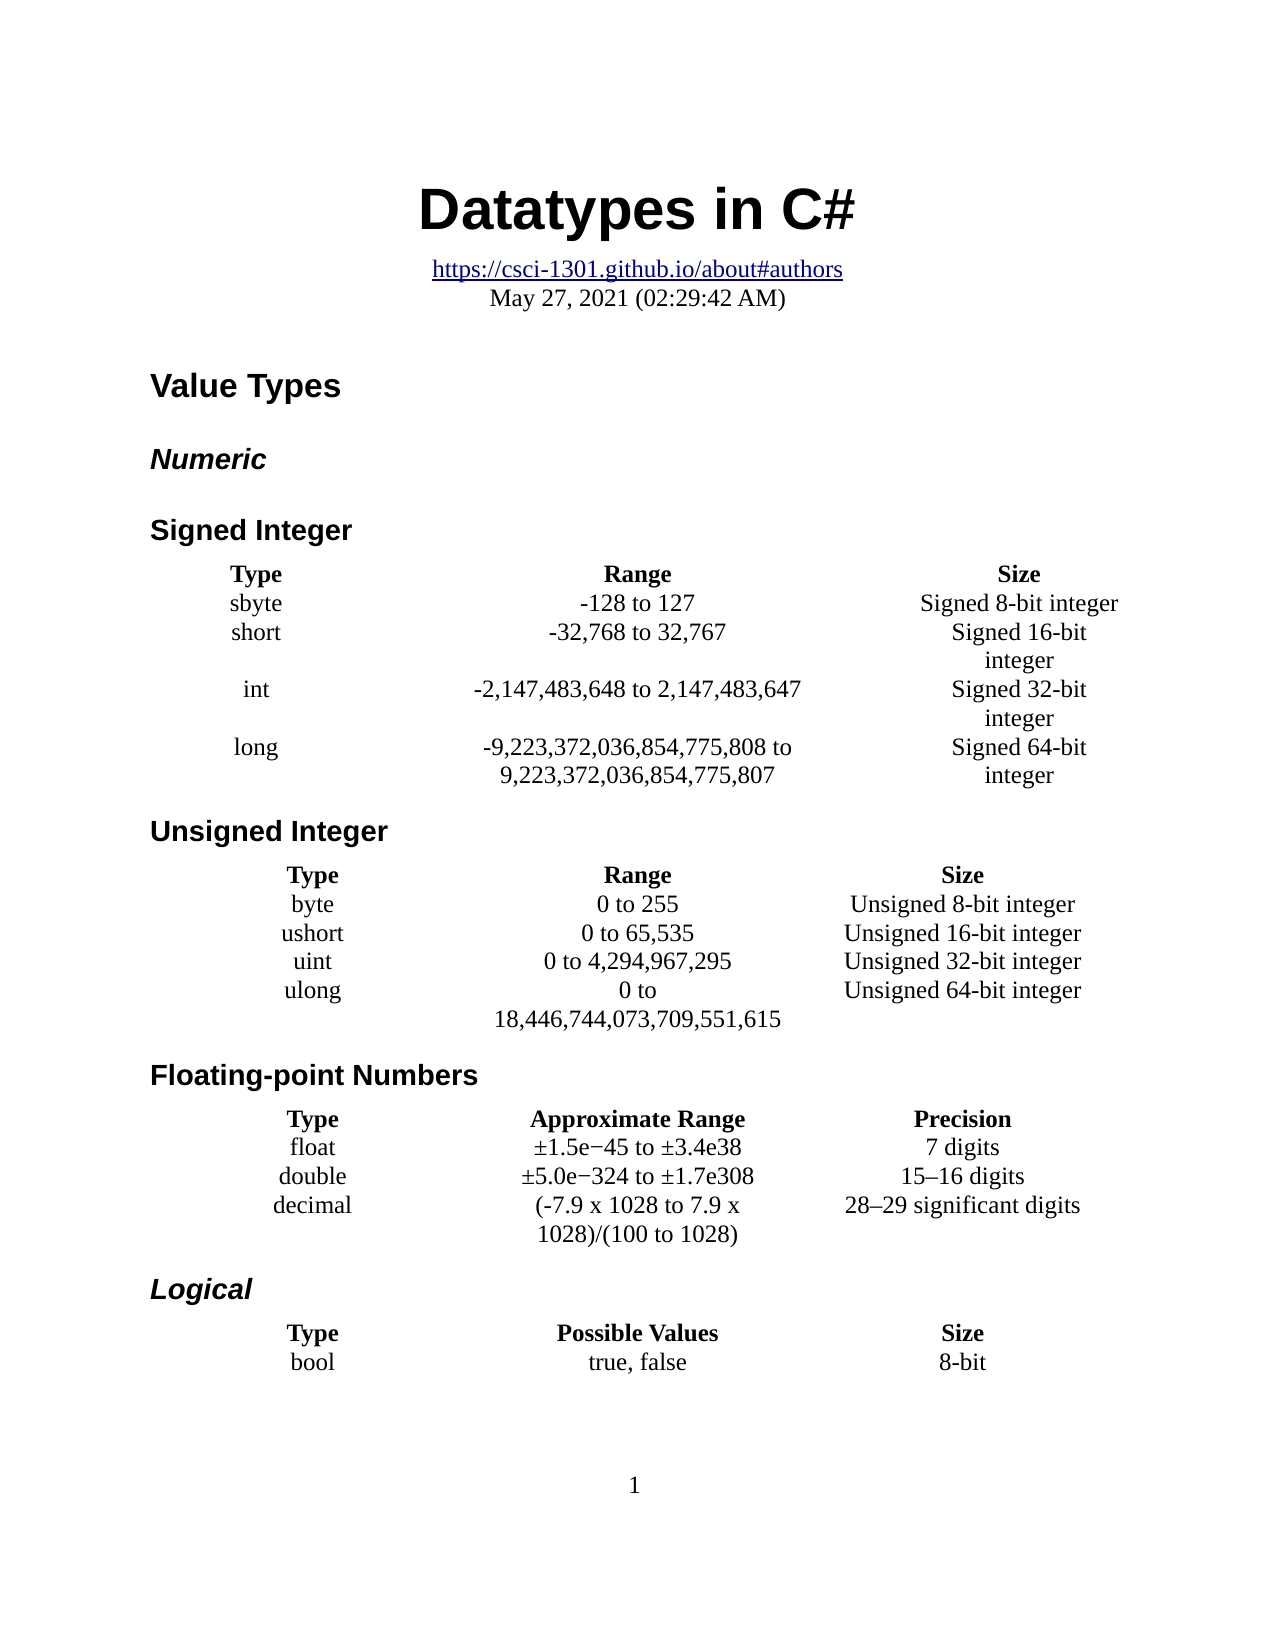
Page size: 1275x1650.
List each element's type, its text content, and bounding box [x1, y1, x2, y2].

table_header Type [150, 1104, 475, 1132]
table_header Size [800, 1319, 1125, 1347]
table_cell uint [150, 946, 475, 975]
subtitle Logical [150, 1272, 1125, 1306]
table_header Size [913, 559, 1125, 588]
table_cell Unsigned 32-bit integer [800, 946, 1125, 975]
table_cell 0 to 65,535 [475, 918, 800, 946]
table_header Range [475, 860, 800, 889]
table_header Type [150, 559, 362, 588]
table_cell 7 digits [800, 1133, 1125, 1161]
table_cell ushort [150, 918, 475, 946]
table_cell byte [150, 889, 475, 918]
table_cell short [150, 617, 362, 674]
table_cell 0 to 255 [475, 889, 800, 918]
table_cell decimal [150, 1190, 475, 1247]
subtitle Signed Integer [150, 513, 1125, 547]
text https://csci-1301.github.io/about#authors [150, 254, 1125, 283]
subtitle Floating-point Numbers [150, 1058, 1125, 1091]
table_cell (-7.9 x 1028 to 7.9 x 1028)/(100 to 1028) [475, 1190, 800, 1247]
table_cell 15–16 digits [800, 1161, 1125, 1190]
table_header Size [800, 860, 1125, 889]
table_header Range [362, 559, 913, 588]
table_cell ±1.5e−45 to ±3.4e38 [475, 1133, 800, 1161]
table_cell double [150, 1161, 475, 1190]
subtitle Value Types [150, 366, 1125, 404]
table_header Type [150, 1319, 475, 1347]
title Datatypes in C# [150, 175, 1125, 242]
table_cell ±5.0e−324 to ±1.7e308 [475, 1161, 800, 1190]
table_cell 8-bit [800, 1347, 1125, 1376]
table_cell 0 to 18,446,744,073,709,551,615 [475, 975, 800, 1033]
table_cell 0 to 4,294,967,295 [475, 946, 800, 975]
table_cell float [150, 1133, 475, 1161]
table_cell Unsigned 64-bit integer [800, 975, 1125, 1033]
table_header Precision [800, 1104, 1125, 1132]
table_header Approximate Range [475, 1104, 800, 1132]
table_cell sbyte [150, 588, 362, 617]
table_cell bool [150, 1347, 475, 1376]
table_header Type [150, 860, 475, 889]
table_cell 28–29 significant digits [800, 1190, 1125, 1247]
table_header Possible Values [475, 1319, 800, 1347]
table_cell Signed 64-bit integer [913, 732, 1125, 789]
table_cell Signed 8-bit integer [913, 588, 1125, 617]
table_cell Signed 16-bit integer [913, 617, 1125, 674]
table_cell int [150, 674, 362, 732]
table_cell -9,223,372,036,854,775,808 to 9,223,372,036,854,775,807 [362, 732, 913, 789]
table_cell -128 to 127 [362, 588, 913, 617]
text May 27, 2021 (02:29:42 AM) [150, 283, 1125, 312]
subtitle Numeric [150, 442, 1125, 476]
subtitle Unsigned Integer [150, 814, 1125, 848]
table_cell ulong [150, 975, 475, 1033]
table_cell -32,768 to 32,767 [362, 617, 913, 674]
table_cell -2,147,483,648 to 2,147,483,647 [362, 674, 913, 732]
table_cell Unsigned 8-bit integer [800, 889, 1125, 918]
table_cell true, false [475, 1347, 800, 1376]
table_cell Signed 32-bit integer [913, 674, 1125, 732]
table_cell Unsigned 16-bit integer [800, 918, 1125, 946]
table_cell long [150, 732, 362, 789]
